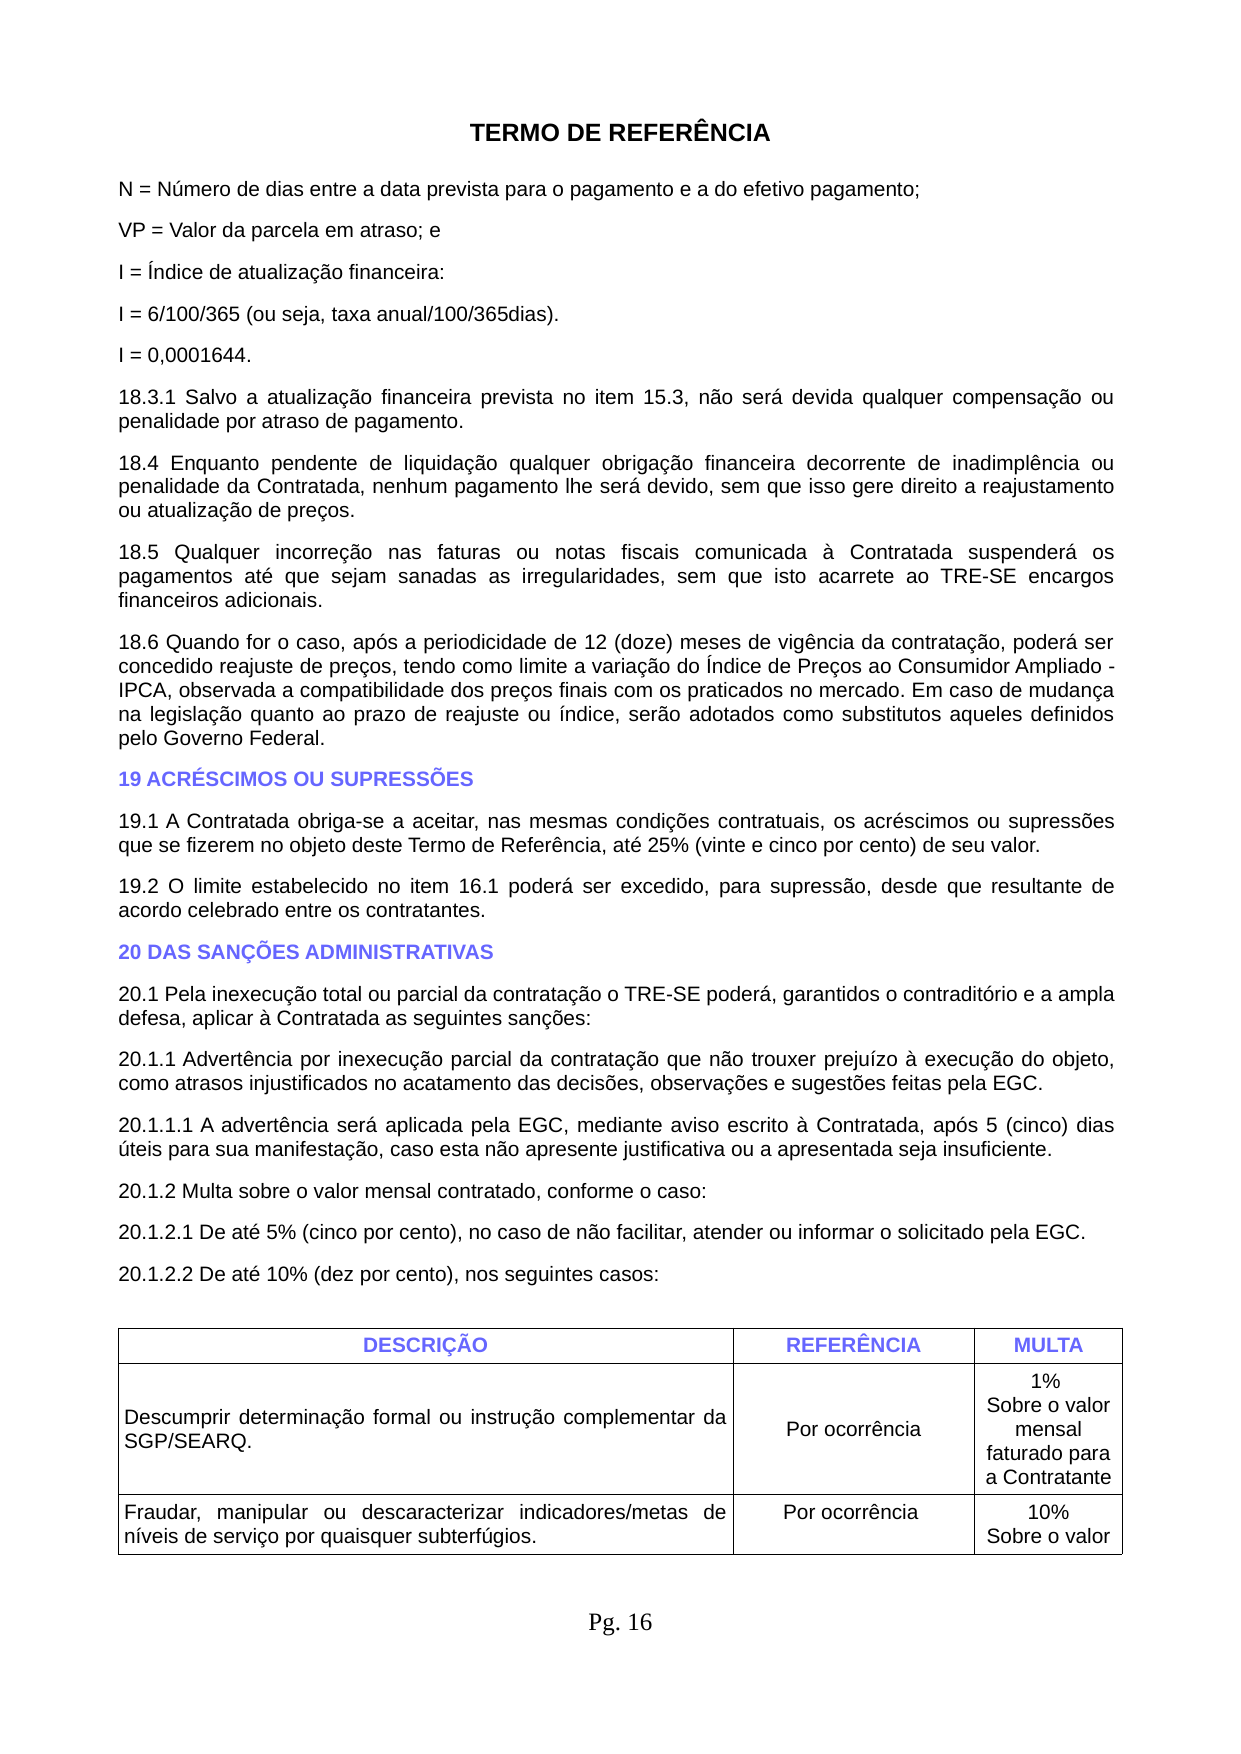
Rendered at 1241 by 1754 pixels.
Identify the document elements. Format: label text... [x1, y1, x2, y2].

table_header MULTA [975, 1329, 1122, 1363]
table_cell Por ocorrência [734, 1495, 974, 1554]
table_header DESCRIÇÃO [119, 1329, 733, 1363]
text 20.1.1 Advertência por inexecução parcial da contratação que não trouxer prejuízo à execução do objeto, como atrasos injustificados no acatamento das decisões, observações e sugestões feitas pela EGC. [118, 1047, 1116, 1095]
table_cell Por ocorrência [734, 1364, 974, 1494]
text I = 6/100/365 (ou seja, taxa anual/100/365dias). [118, 301, 1116, 325]
text N = Número de dias entre a data prevista para o pagamento e a do efetivo pagamento; [118, 176, 1116, 200]
text 19.1 A Contratada obriga-se a aceitar, nas mesmas condições contratuais, os acréscimos ou supressões que se fizerem no objeto deste Termo de Referência, até 25% (vinte e cinco por cento) de seu valor. [118, 809, 1116, 857]
text 18.3.1 Salvo a atualização financeira prevista no item 15.3, não será devida qualquer compensação ou penalidade por atraso de pagamento. [118, 385, 1116, 433]
table_cell Fraudar, manipular ou descaracterizar indicadores/metas de níveis de serviço por quaisquer subterfúgios. [119, 1495, 733, 1554]
table_header REFERÊNCIA [734, 1329, 974, 1363]
text 20.1 Pela inexecução total ou parcial da contratação o TRE-SE poderá, garantidos o contraditório e a ampla defesa, aplicar à Contratada as seguintes sanções: [118, 982, 1116, 1029]
text VP = Valor da parcela em atraso; e [118, 218, 1116, 242]
text 18.5 Qualquer incorreção nas faturas ou notas fiscais comunicada à Contratada suspenderá os pagamentos até que sejam sanadas as irregularidades, sem que isto acarrete ao TRE-SE encargos financeiros adicionais. [118, 540, 1116, 612]
text 20.1.2.1 De até 5% (cinco por cento), no caso de não facilitar, atender ou informar o solicitado pela EGC. [118, 1220, 1116, 1244]
text 19 ACRÉSCIMOS OU SUPRESSÕES [118, 767, 1116, 791]
text 20.1.2 Multa sobre o valor mensal contratado, conforme o caso: [118, 1178, 1116, 1202]
text 19.2 O limite estabelecido no item 16.1 poderá ser excedido, para supressão, desde que resultante de acordo celebrado entre os contratantes. [118, 874, 1116, 922]
table_cell Descumprir determinação formal ou instrução complementar da SGP/SEARQ. [119, 1364, 733, 1494]
text 20.1.1.1 A advertência será aplicada pela EGC, mediante aviso escrito à Contratada, após 5 (cinco) dias úteis para sua manifestação, caso esta não apresente justificativa ou a apresentada seja insuficiente. [118, 1113, 1116, 1161]
text 20.1.2.2 De até 10% (dez por cento), nos seguintes casos: [118, 1262, 1116, 1286]
text I = Índice de atualização financeira: [118, 260, 1116, 284]
text 20 DAS SANÇÕES ADMINISTRATIVAS [118, 940, 1116, 964]
table_cell 1% Sobre o valor mensal faturado para a Contratante [975, 1364, 1122, 1494]
table_cell 10% Sobre o valor [975, 1495, 1122, 1554]
text 18.6 Quando for o caso, após a periodicidade de 12 (doze) meses de vigência da contratação, poderá ser concedido reajuste de preços, tendo como limite a variação do Índice de Preços ao Consumidor Ampliado - IPCA, observada a compatibilidade dos preços finais com os praticados no mercado. Em caso de mudança na legislação quanto ao prazo de reajuste ou índice, serão adotados como substitutos aqueles definidos pelo Governo Federal. [118, 629, 1116, 749]
text I = 0,0001644. [118, 343, 1116, 367]
text 18.4 Enquanto pendente de liquidação qualquer obrigação financeira decorrente de inadimplência ou penalidade da Contratada, nenhum pagamento lhe será devido, sem que isso gere direito a reajustamento ou atualização de preços. [118, 450, 1116, 522]
